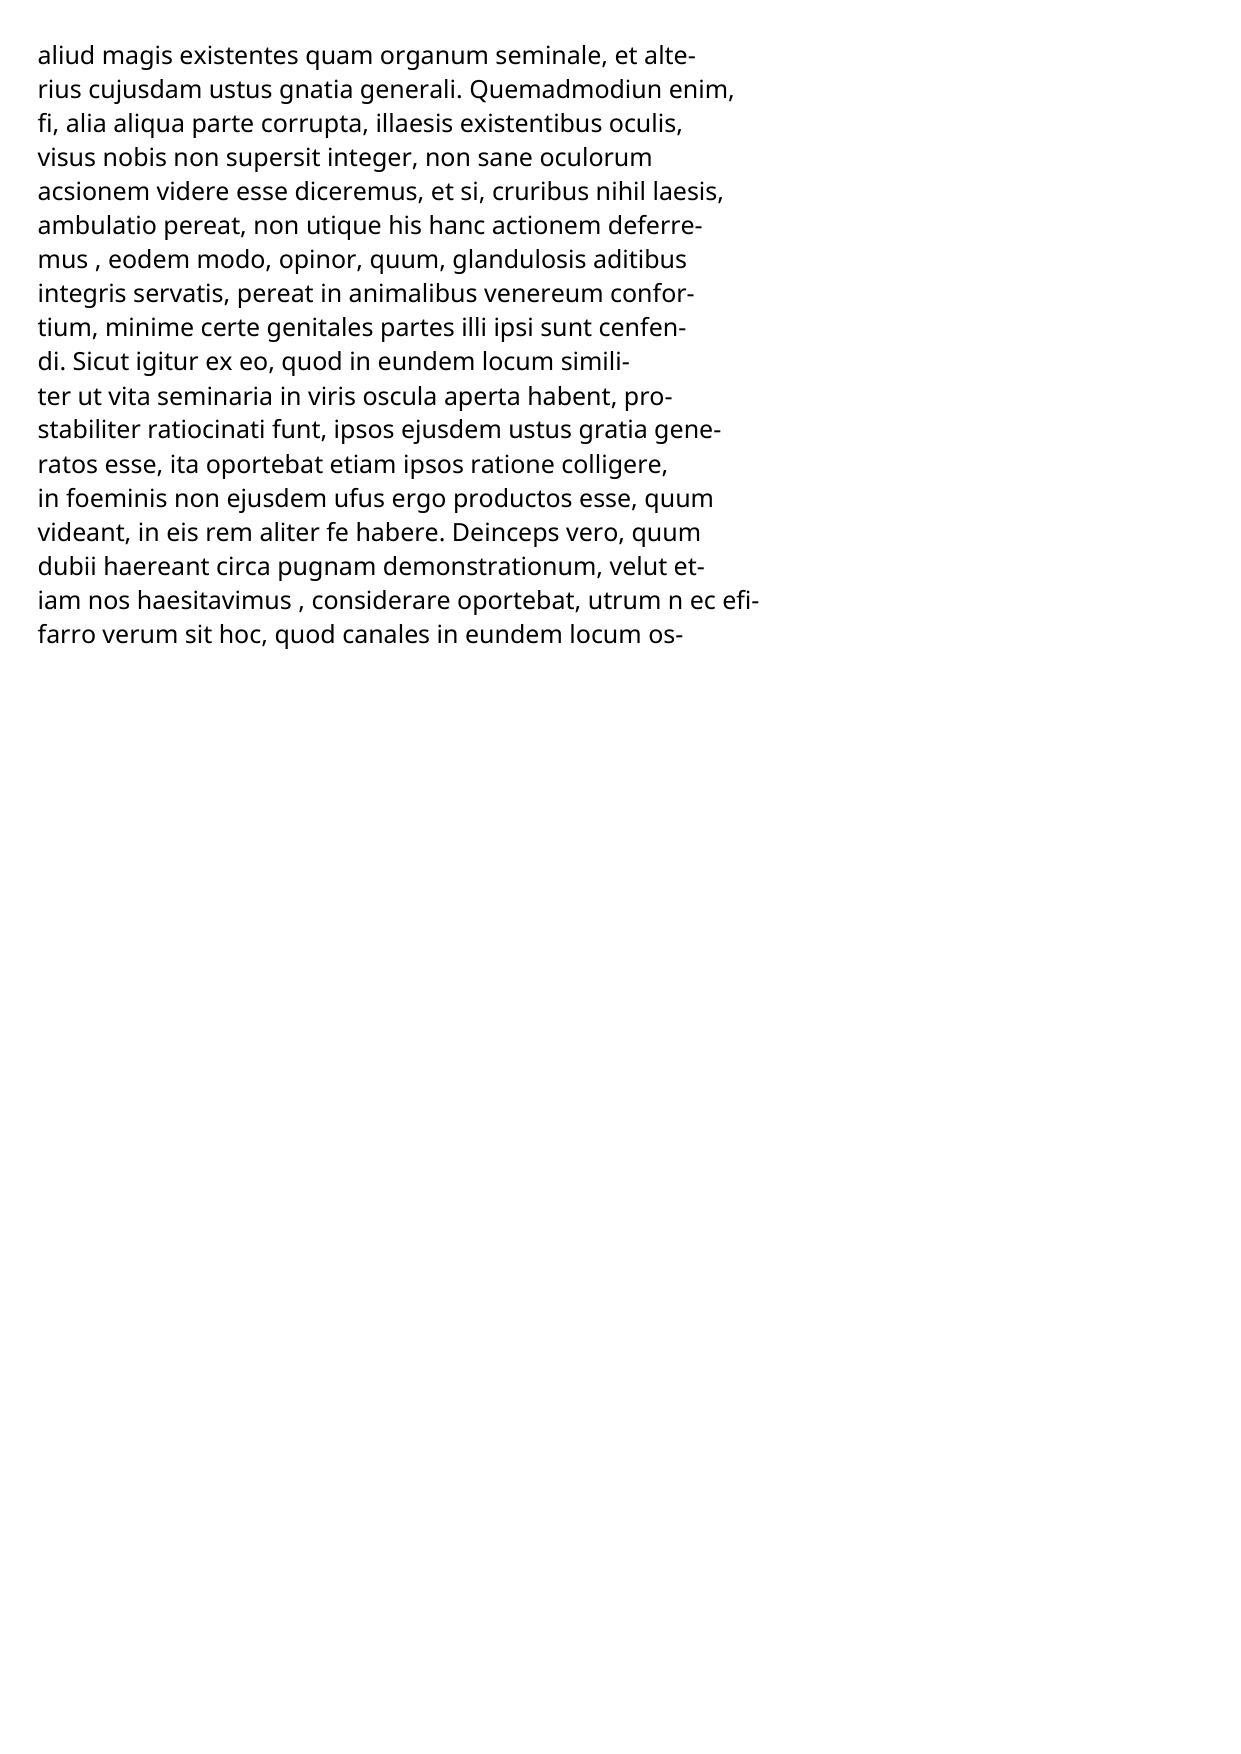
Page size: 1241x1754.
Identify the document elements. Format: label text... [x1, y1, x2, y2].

text aliud magis existentes quam organum seminale, et alte- rius cujusdam ustus gnatia generali. Quemadmodiun enim, fi, alia aliqua parte corrupta, illaesis existentibus oculis, visus nobis non supersit integer, non sane oculorum acsionem videre esse diceremus, et si, cruribus nihil laesis, ambulatio pereat, non utique his hanc actionem deferre- mus , eodem modo, opinor, quum, glandulosis aditibus integris servatis, pereat in animalibus venereum confor- tium, minime certe genitales partes illi ipsi sunt cenfen- di. Sicut igitur ex eo, quod in eundem locum simili- ter ut vita seminaria in viris oscula aperta habent, pro- stabiliter ratiocinati funt, ipsos ejusdem ustus gratia gene- ratos esse, ita oportebat etiam ipsos ratione colligere, in foeminis non ejusdem ufus ergo productos esse, quum videant, in eis rem aliter fe habere. Deinceps vero, quum dubii haereant circa pugnam demonstrationum, velut et- iam nos haesitavimus , considerare oportebat, utrum n ec efi- farro verum sit hoc, quod canales in eundem locum os- [37, 37, 1203, 651]
